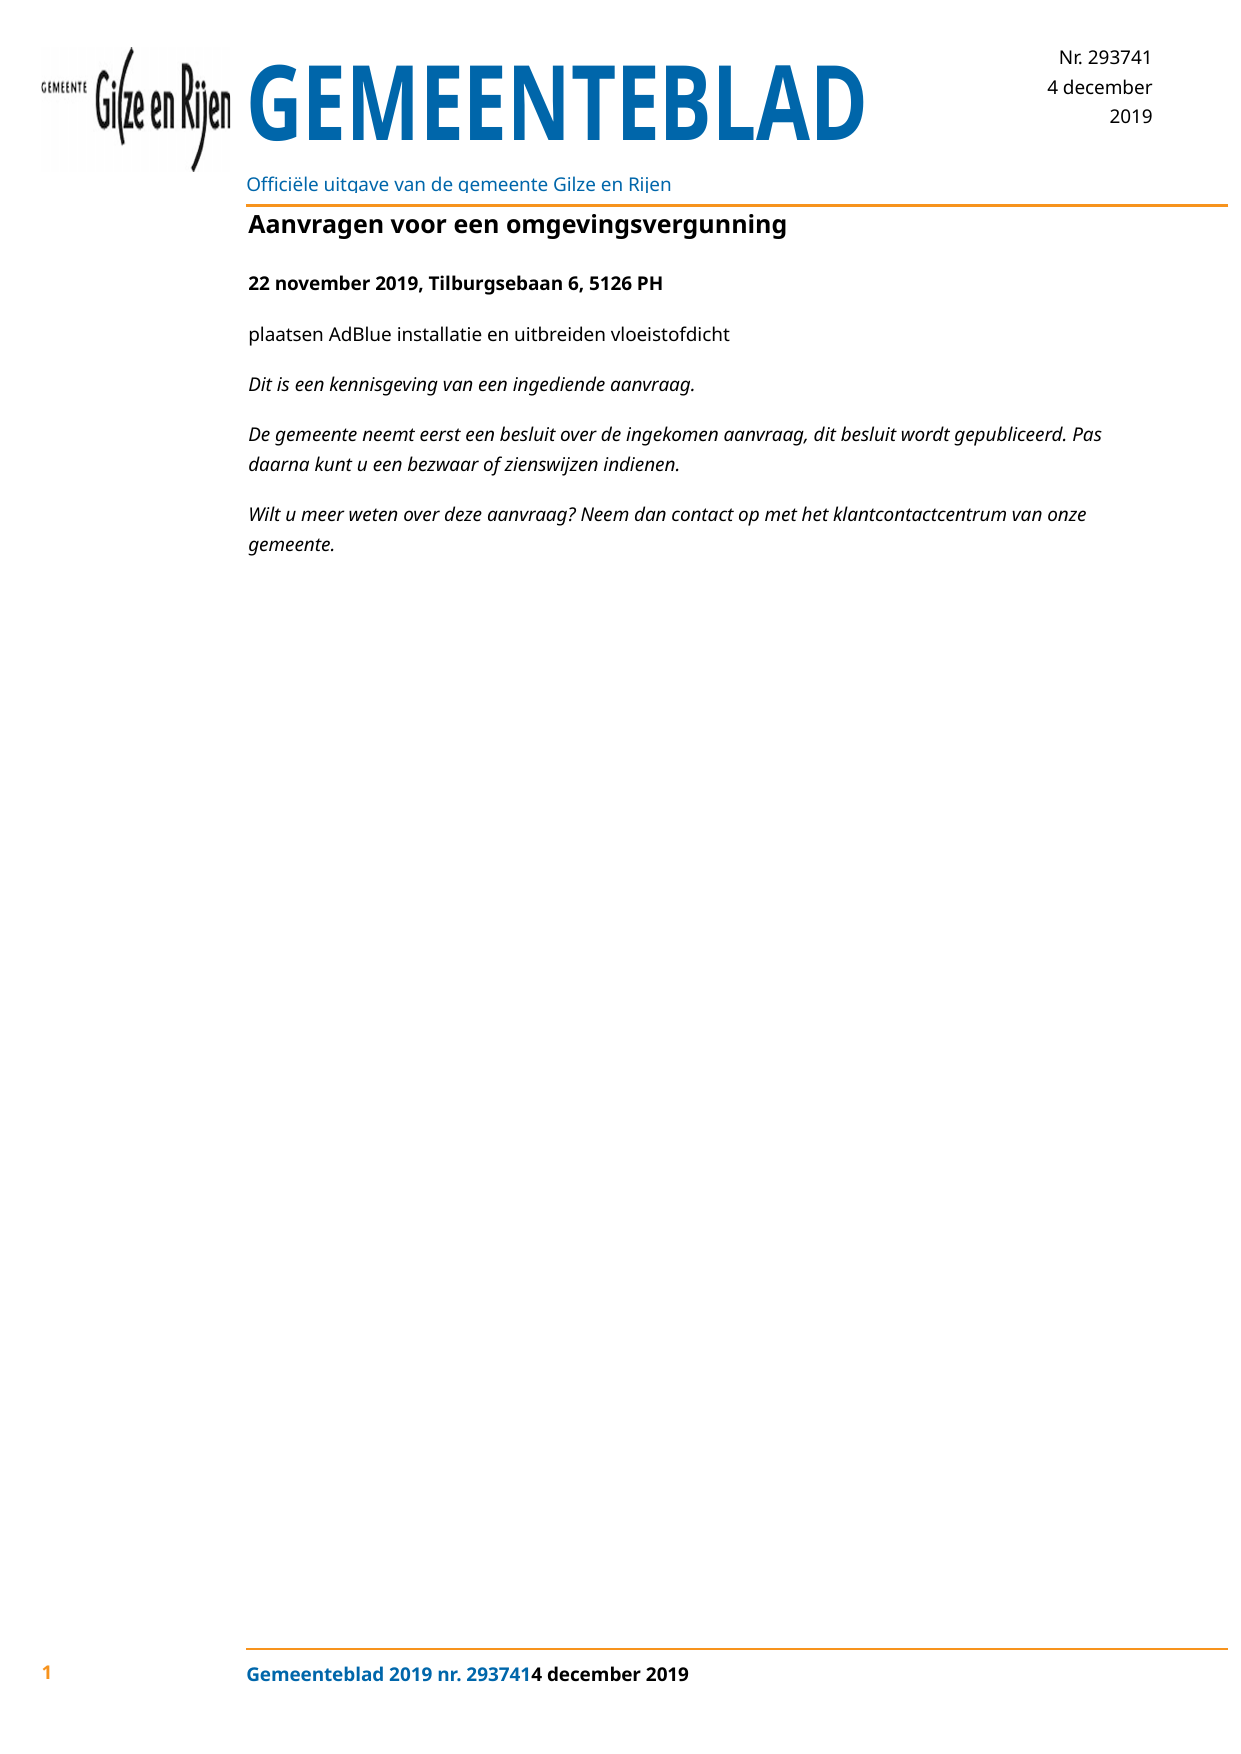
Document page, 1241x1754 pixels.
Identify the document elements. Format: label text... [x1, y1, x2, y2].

text De gemeente neemt eerst een besluit over de ingekomen aanvraag, dit besluit wordt gepubliceerd. Pas daarna kunt u een bezwaar of zienswijzen indienen. [248, 422, 1152, 477]
text Aanvragen voor een omgevingsvergunning [248, 207, 1152, 241]
text Dit is een kennisgeving van een ingediende aanvraag. [248, 371, 1152, 397]
text Wilt u meer weten over deze aanvraag? Neem dan contact op met het klantcontactcentrum van onze gemeente. [248, 502, 1152, 557]
text 22 november 2019, Tilburgsebaan 6, 5126 PH [248, 270, 1152, 296]
text plaatsen AdBlue installatie en uitbreiden vloeistofdicht [248, 321, 1152, 346]
picture [41, 47, 231, 172]
